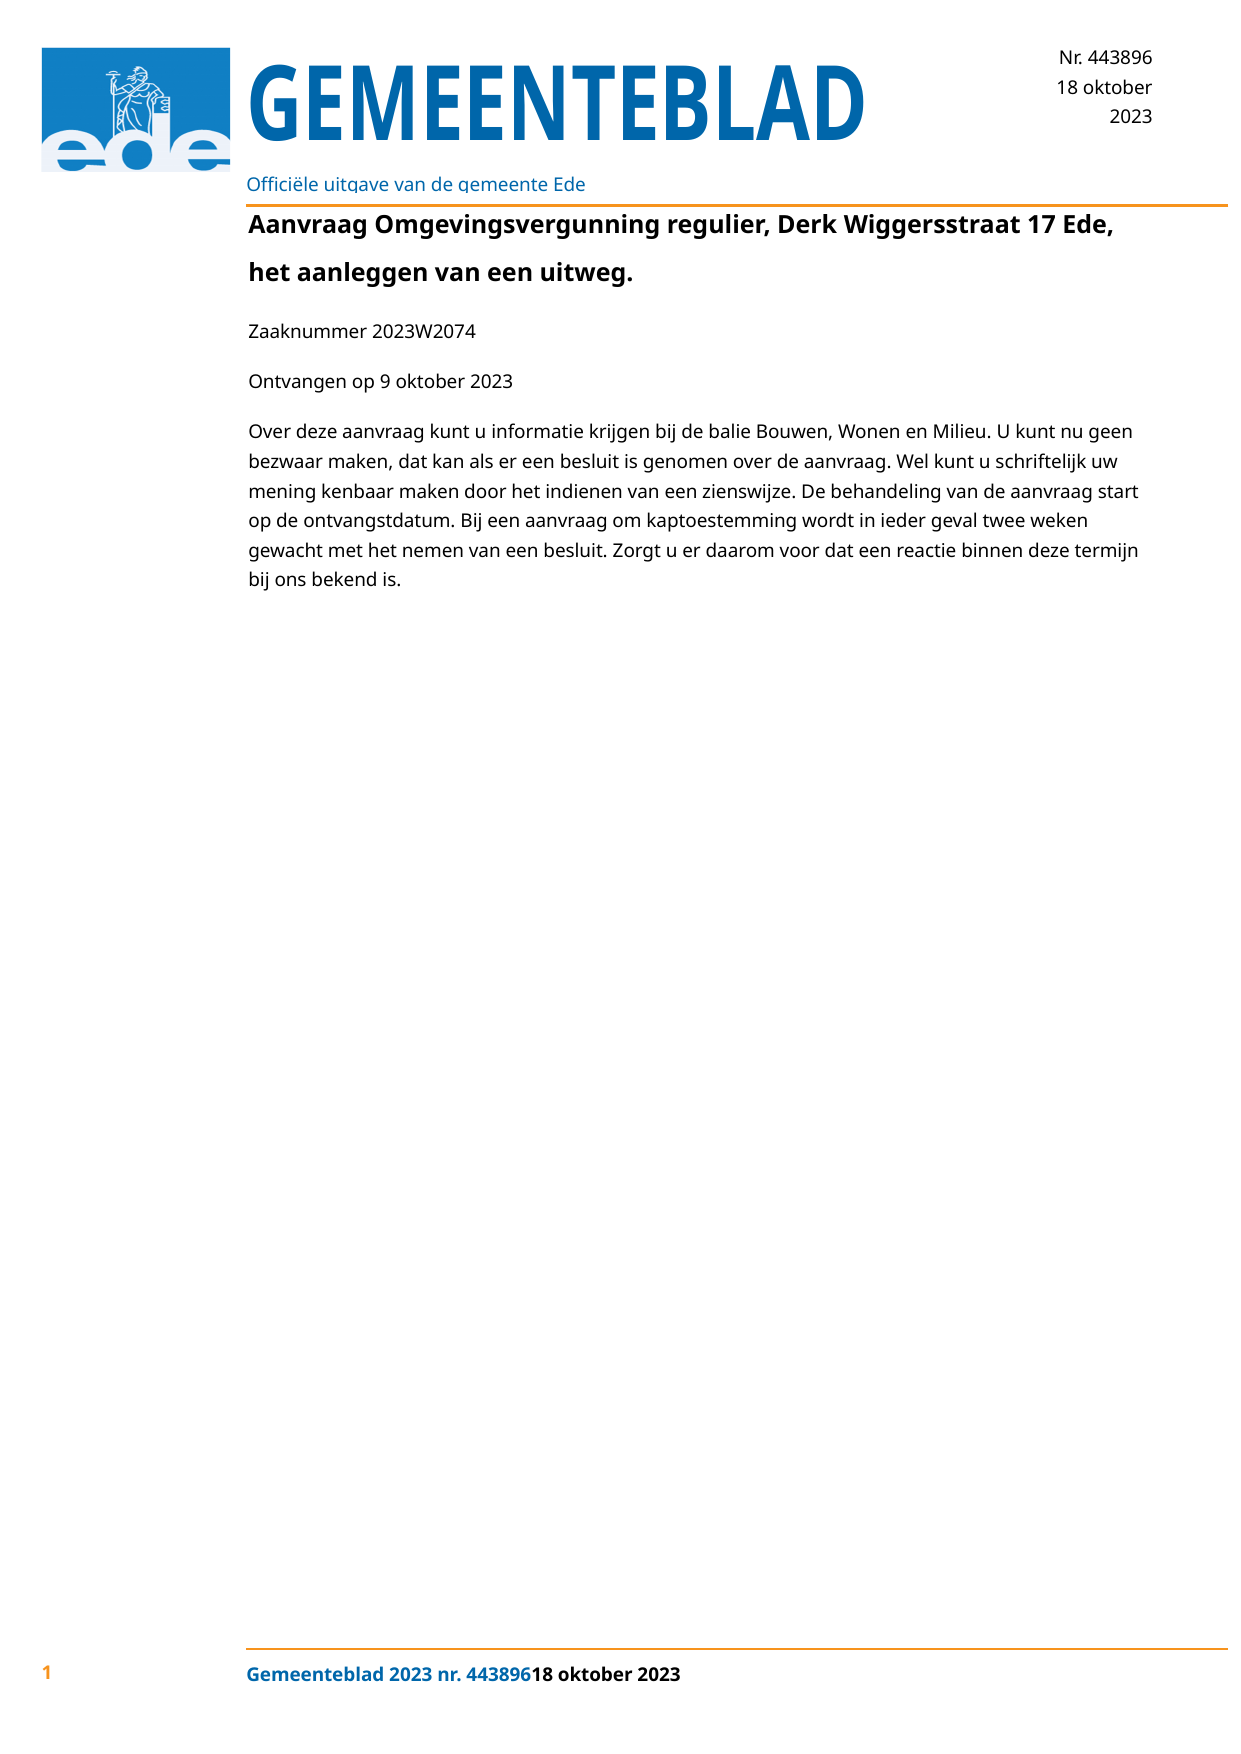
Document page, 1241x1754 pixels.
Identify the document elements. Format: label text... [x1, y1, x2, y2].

text Ontvangen op 9 oktober 2023 [248, 368, 1152, 394]
text Zaaknummer 2023W2074 [248, 318, 1152, 344]
text Over deze aanvraag kunt u informatie krijgen bij de balie Bouwen, Wonen en Milieu. U kunt nu geen bezwaar maken, dat kan als er een besluit is genomen over de aanvraag. Wel kunt u schriftelijk uw mening kenbaar maken door het indienen van een zienswijze. De behandeling van de aanvraag start op de ontvangstdatum. Bij een aanvraag om kaptoestemming wordt in ieder geval twee weken gewacht met het nemen van een besluit. Zorgt u er daarom voor dat een reactie binnen deze termijn bij ons bekend is. [248, 419, 1152, 592]
picture [41, 47, 231, 172]
text Aanvraag Omgevingsvergunning regulier, Derk Wiggersstraat 17 Ede, het aanleggen van een uitweg. [248, 207, 1152, 288]
